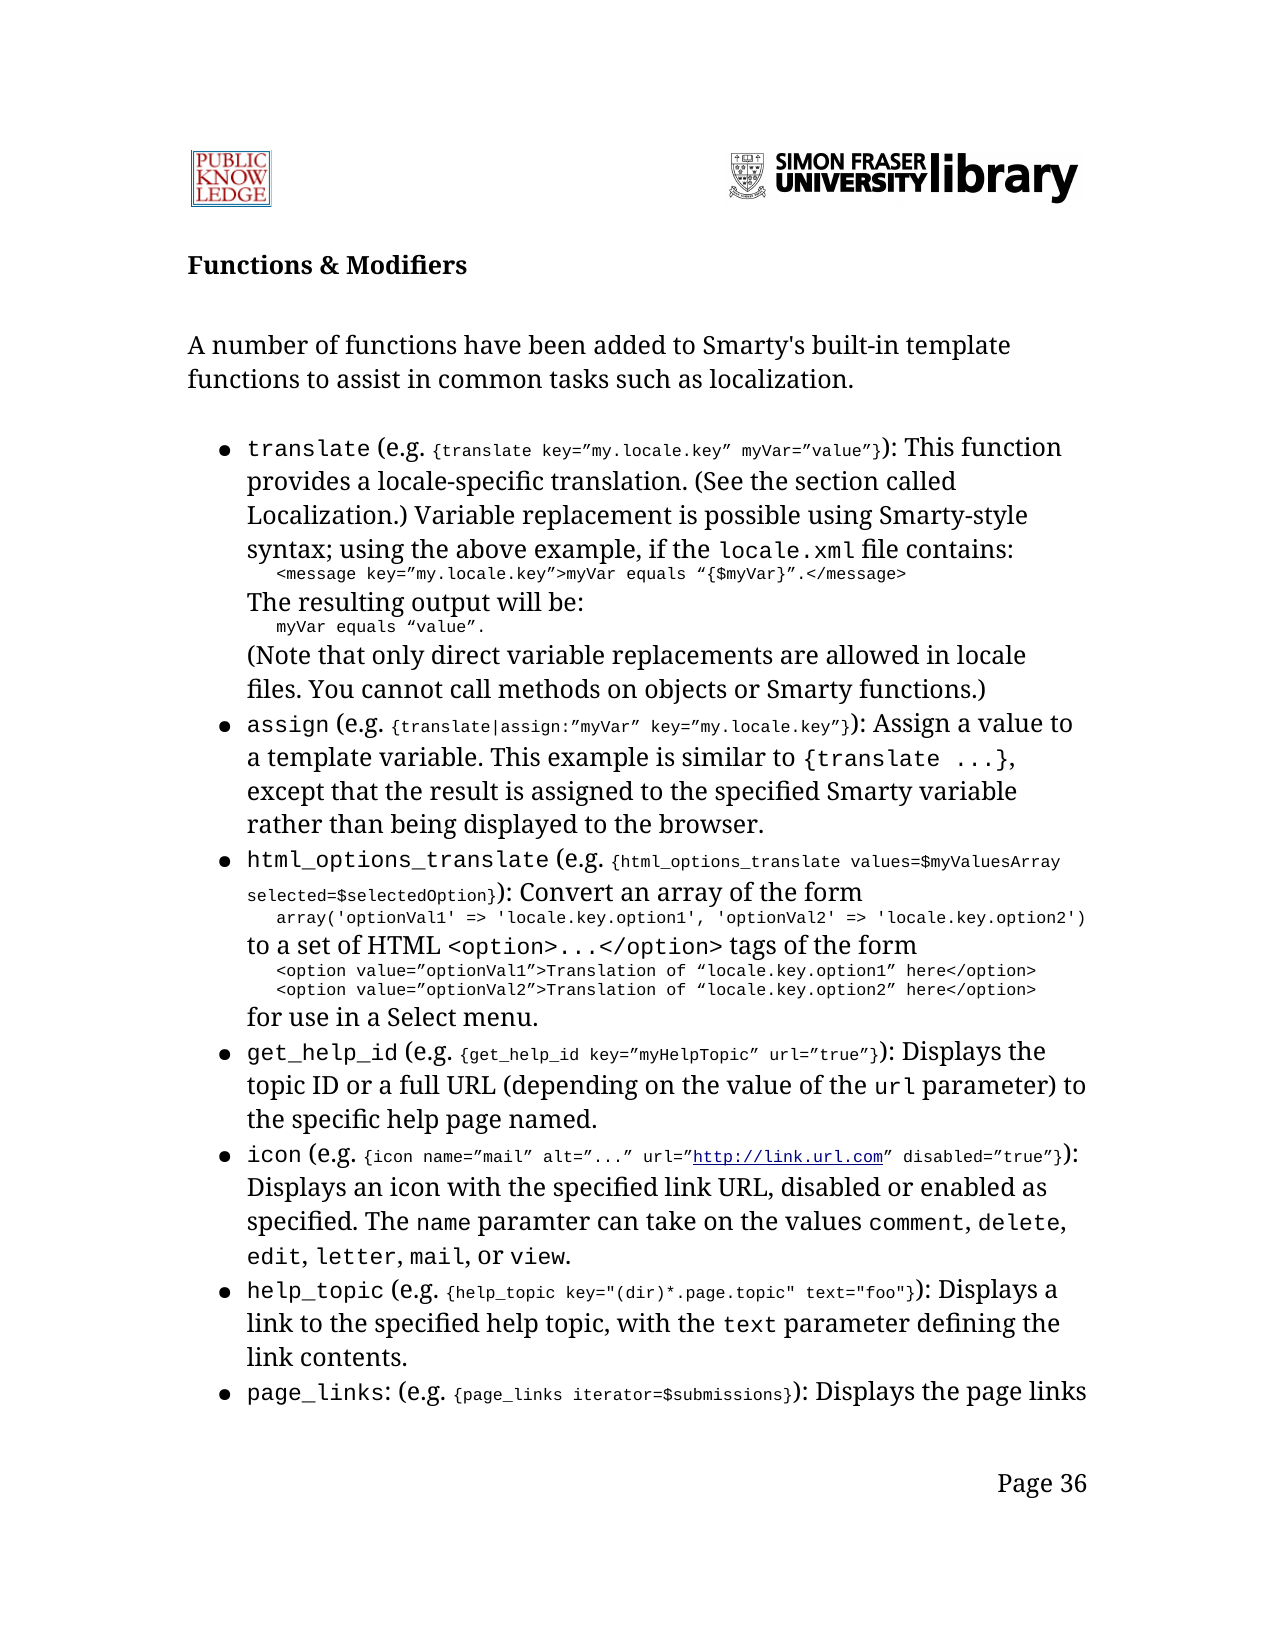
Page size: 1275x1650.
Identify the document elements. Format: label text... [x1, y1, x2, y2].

list <message key=”my.locale.key”>myVar equals “{$myVar}”.</message> [247, 566, 1087, 584]
list get_help_id (e.g. {get_help_id key=”myHelpTopic” url=”true”}): Displays the topic ID or a full URL (depending on the value of the url parameter) to the specific help page named. [217, 1034, 1087, 1136]
list to a set of HTML <option>...</option> tags of the form [217, 928, 1087, 962]
list help_topic (e.g. {help_topic key="(dir)*.page.topic" text="foo"}): Displays a link to the specified help topic, with the text parameter defining the link contents. [217, 1272, 1087, 1373]
list page_links: (e.g. {page_links iterator=$submissions}): Displays the page links [217, 1373, 1087, 1407]
picture [193, 150, 272, 205]
list myVar equals “value”. [247, 618, 1087, 637]
list html_options_translate (e.g. {html_options_translate values=$myValuesArray selected=$selectedOption}): Convert an array of the form [217, 841, 1087, 909]
text A number of functions have been added to Smarty's built-in template functions to assist in common tasks such as localization. [187, 328, 1087, 396]
list (Note that only direct variable replacements are allowed in locale files. You cannot call methods on objects or Smarty functions.) [217, 637, 1087, 705]
list for use in a Select menu. [217, 1000, 1087, 1034]
subtitle Functions & Modifiers [187, 247, 1087, 281]
picture [723, 150, 1083, 207]
list translate (e.g. {translate key=”my.locale.key” myVar=”value”}): This function provides a locale-specific translation. (See the section called Localization.) Variable replacement is possible using Smarty-style syntax; using the above example, if the locale.xml file contains: [217, 430, 1087, 566]
list assign (e.g. {translate|assign:”myVar” key=”my.locale.key”}): Assign a value to a template variable. This example is similar to {translate ...}, except that the result is assigned to the specified Smarty variable rather than being displayed to the browser. [217, 705, 1087, 841]
list The resulting output will be: [217, 584, 1087, 618]
list array('optionVal1' => 'locale.key.option1', 'optionVal2' => 'locale.key.option2') [247, 909, 1087, 928]
list <option value=”optionVal1”>Translation of “locale.key.option1” here</option> [247, 962, 1087, 981]
list icon (e.g. {icon name=”mail” alt=”...” url=”http://link.url.com” disabled=”true”}): Displays an icon with the specified link URL, disabled or enabled as specified. The name paramter can take on the values comment, delete, edit, letter, mail, or view. [217, 1136, 1087, 1272]
list <option value=”optionVal2”>Translation of “locale.key.option2” here</option> [247, 981, 1087, 1000]
